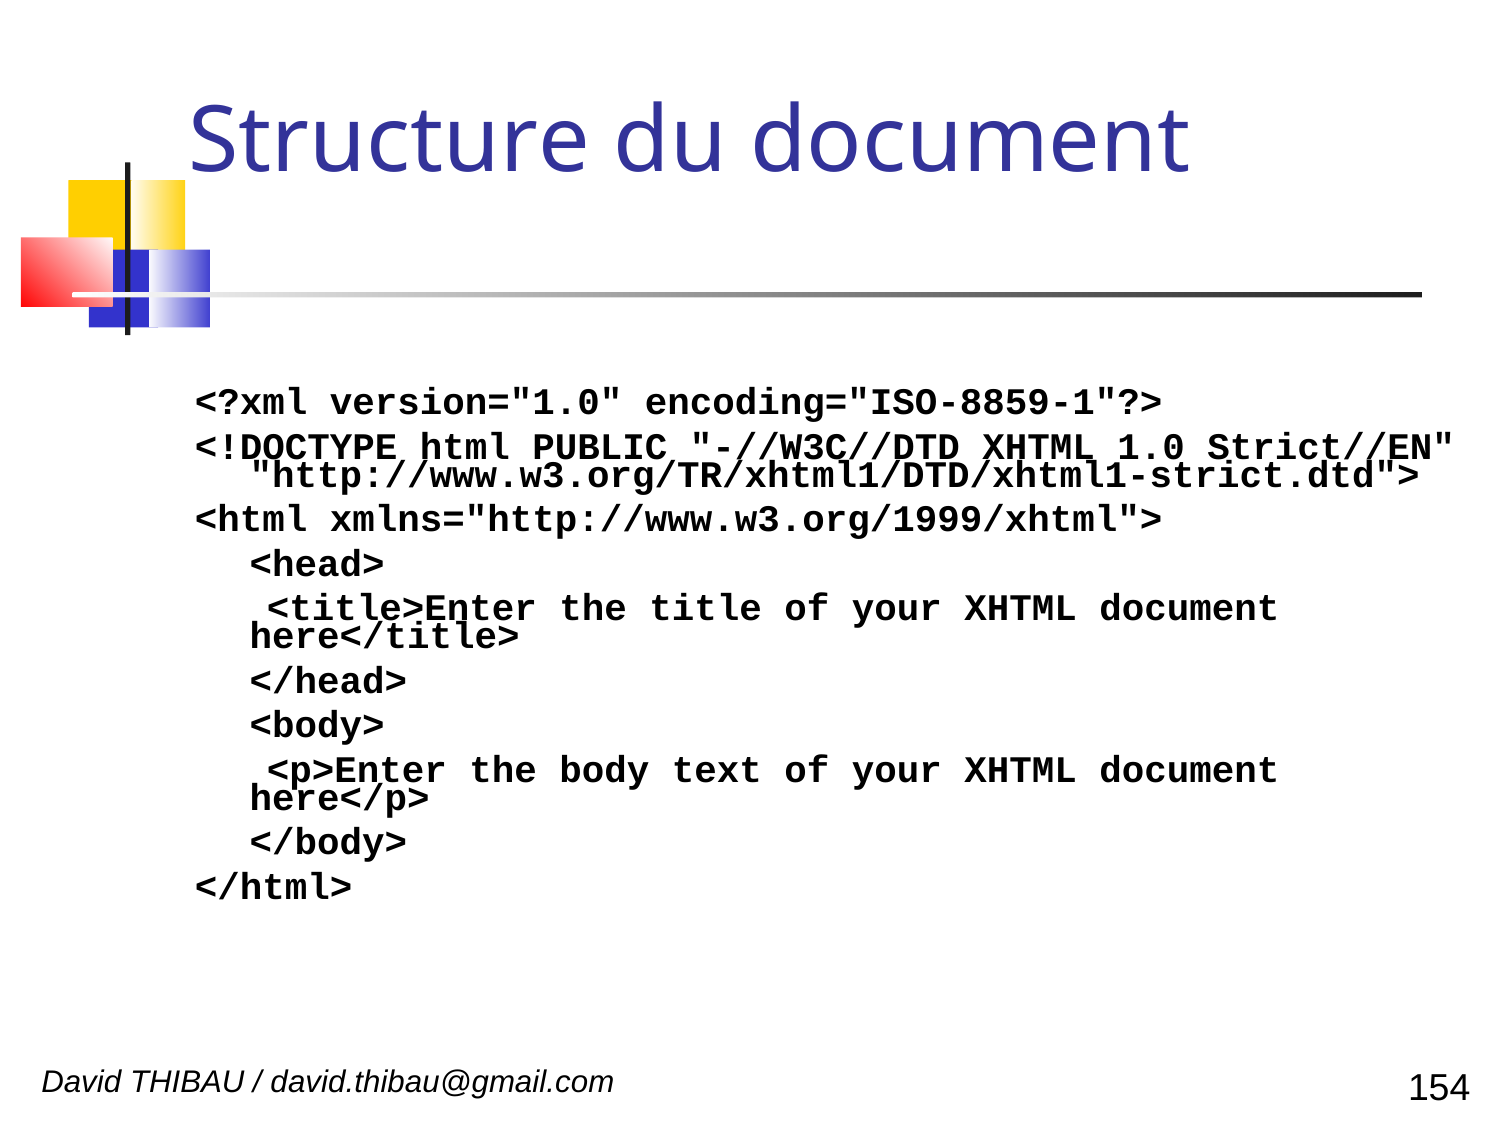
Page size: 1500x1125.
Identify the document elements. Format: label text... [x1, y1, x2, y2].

list <?xml version="1.0" encoding="ISO-8859-1"?> <!DOCTYPE html PUBLIC "-//W3C//DTD XHTML 1.0 Strict//EN" "http://www.w3.org/TR/xhtml1/DTD/xhtml1-strict.dtd"> <html xmlns="http://www.w3.org/1999/xhtml"> <head> <title>Enter the title of your XHTML document here</title> </head> <body> <p>Enter the body text of your XHTML document here</p> </body> </html> [193, 330, 1469, 1047]
title Structure du document [188, 13, 1467, 275]
